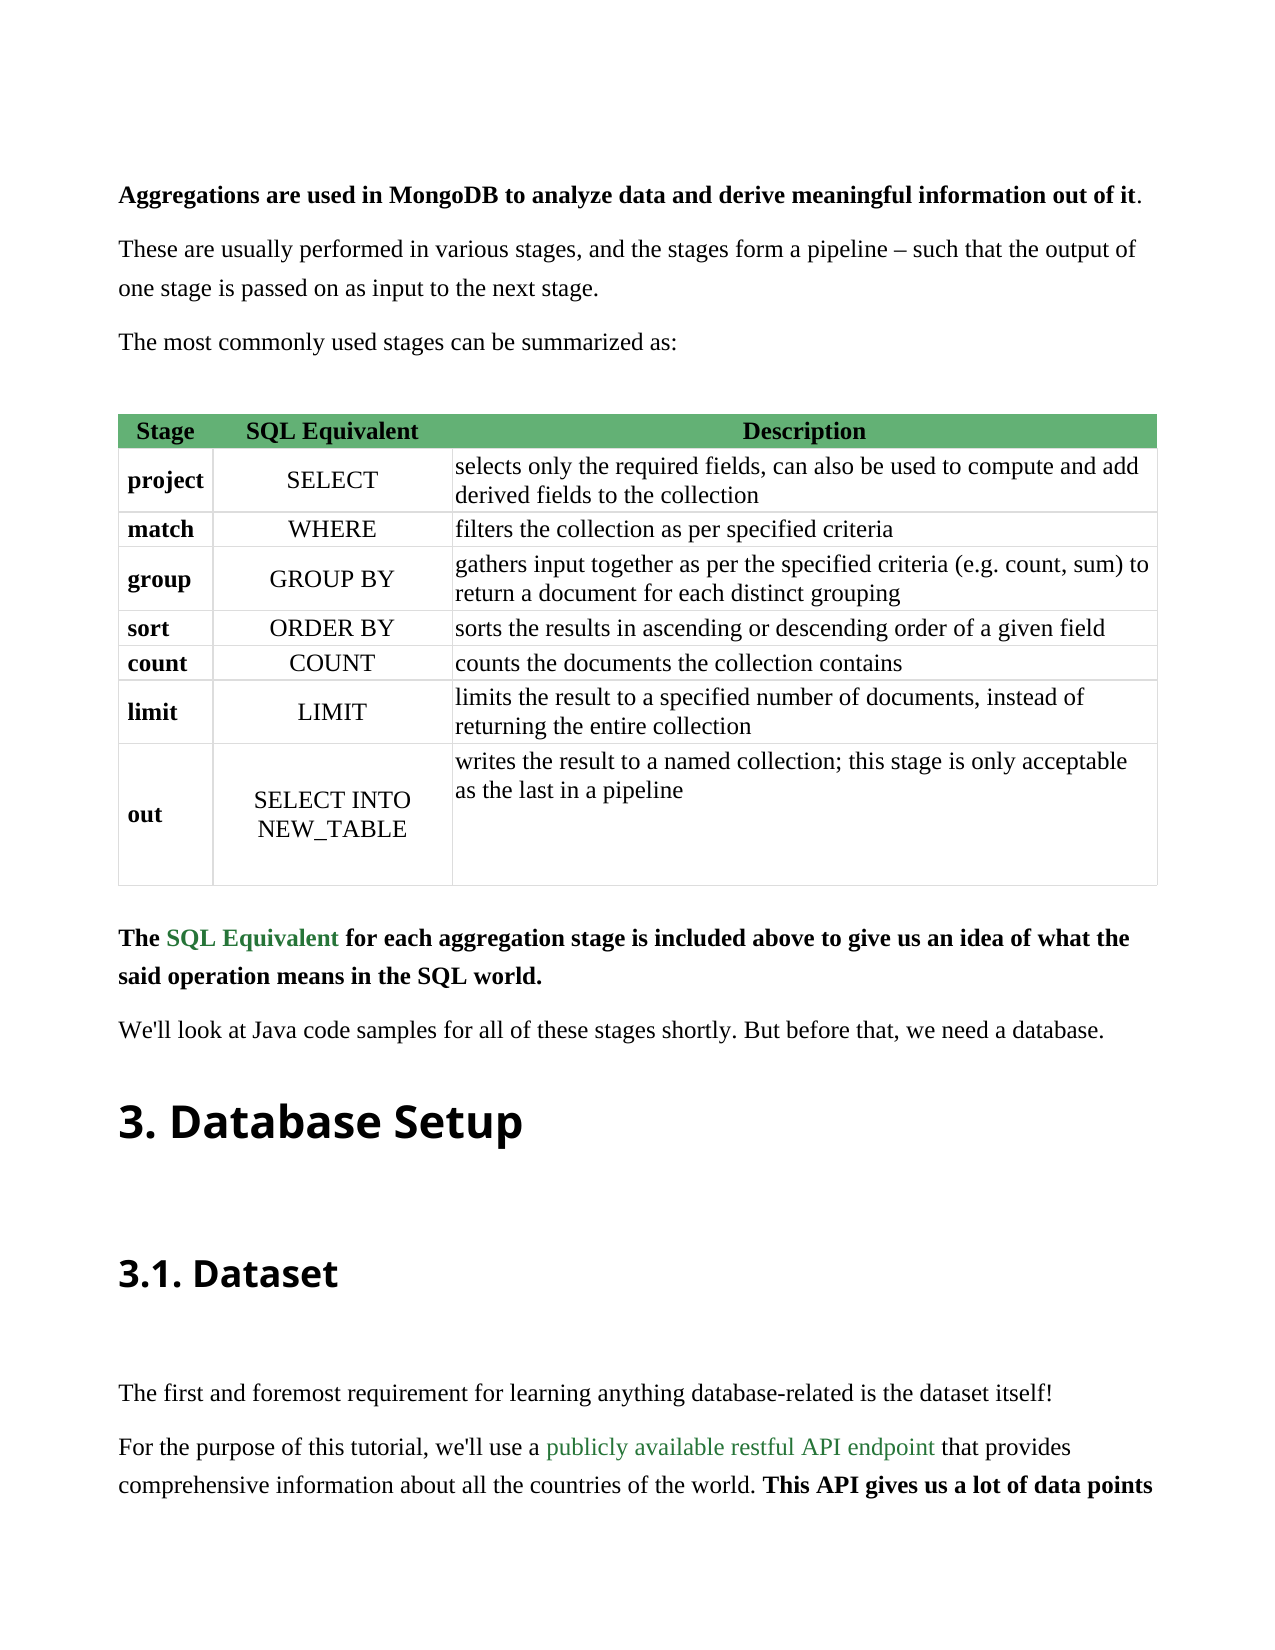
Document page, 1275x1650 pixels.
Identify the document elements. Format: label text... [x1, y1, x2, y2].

text The most commonly used stages can be summarized as: [118, 327, 1157, 355]
table_cell SELECT INTO NEW_TABLE [214, 744, 452, 885]
text The SQL Equivalent for each aggregation stage is included above to give us an idea of what the said operation means in the SQL world. [118, 886, 1157, 990]
table_cell group [119, 547, 212, 610]
table_cell project [119, 449, 212, 511]
table_cell match [119, 513, 212, 546]
table_cell limits the result to a specified number of documents, instead of returning the entire collection [453, 681, 1157, 743]
text Aggregations are used in MongoDB to analyze data and derive meaningful information out of it. [118, 181, 1157, 209]
table_header Description [452, 414, 1157, 448]
table_cell gathers input together as per the specified criteria (e.g. count, sum) to return a document for each distinct grouping [453, 547, 1157, 610]
table_cell counts the documents the collection contains [453, 646, 1157, 679]
table_cell limit [119, 681, 212, 743]
table_cell WHERE [214, 513, 452, 546]
table_cell GROUP BY [214, 547, 452, 610]
table_cell COUNT [214, 646, 452, 679]
table_cell out [119, 744, 212, 885]
table_cell count [119, 646, 212, 679]
text For the purpose of this tutorial, we'll use a publicly available restful API endpoint that provides comprehensive information about all the countries of the world. This API gives us a lot of data points [118, 1432, 1157, 1499]
text The first and foremost requirement for learning anything database-related is the dataset itself! [118, 1378, 1157, 1407]
table_cell SELECT [214, 449, 452, 511]
table_cell sort [119, 611, 212, 645]
table_cell sorts the results in ascending or descending order of a given field [453, 611, 1157, 645]
table_cell selects only the required fields, can also be used to compute and add derived fields to the collection [453, 449, 1157, 511]
table_header SQL Equivalent [213, 414, 452, 448]
table_cell writes the result to a named collection; this stage is only acceptable as the last in a pipeline [453, 744, 1157, 885]
table_cell LIMIT [214, 681, 452, 743]
subtitle 3. Database Setup [118, 1090, 1157, 1151]
table_cell filters the collection as per specified criteria [453, 513, 1157, 546]
text These are usually performed in various stages, and the stages form a pipeline – such that the output of one stage is passed on as input to the next stage. [118, 234, 1157, 301]
table_cell ORDER BY [214, 611, 452, 645]
text We'll look at Java code samples for all of these stages shortly. But before that, we need a database. [118, 1015, 1157, 1044]
subtitle 3.1. Dataset [118, 1247, 1157, 1298]
table_header Stage [118, 414, 212, 448]
